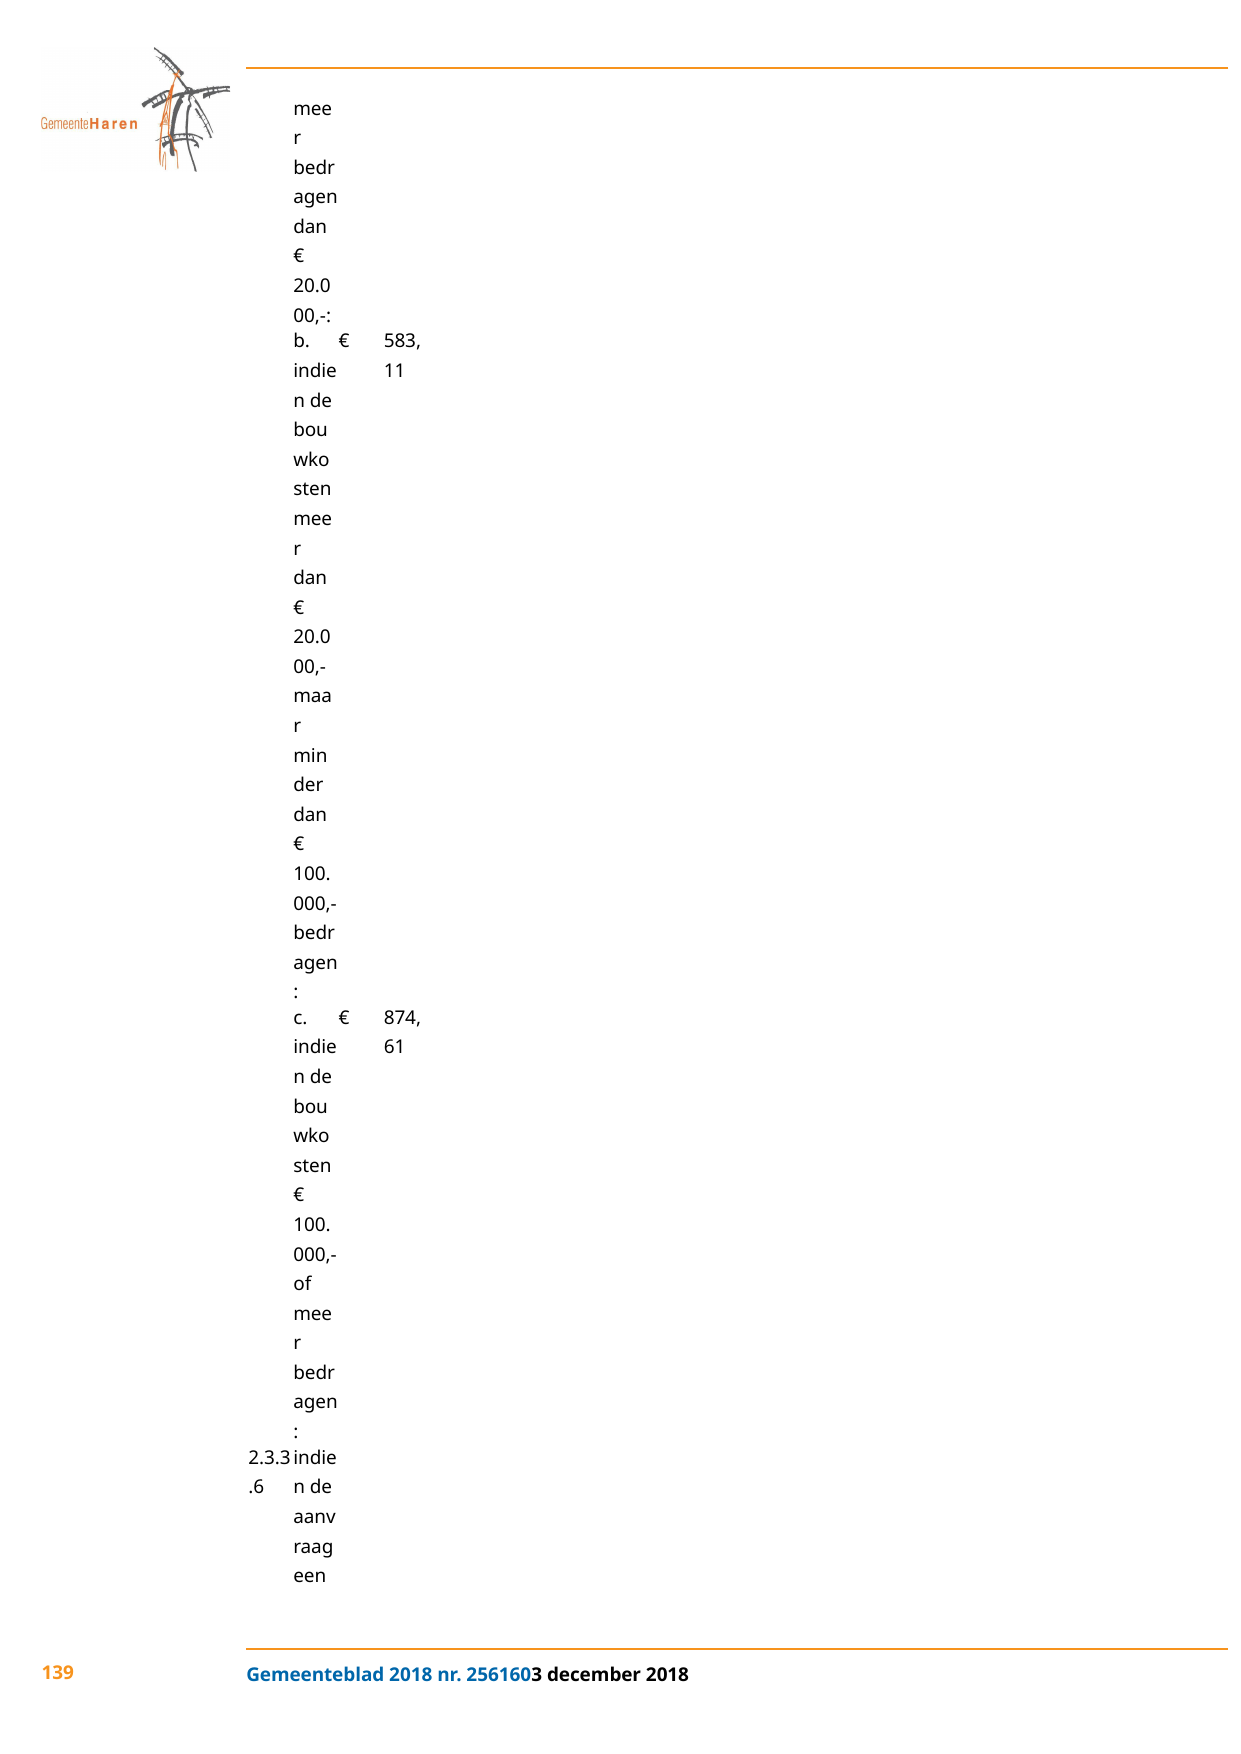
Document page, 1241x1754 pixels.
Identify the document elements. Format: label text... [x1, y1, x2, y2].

table_cell [384, 95, 429, 328]
table_cell [248, 95, 293, 328]
table_cell 2.3.3.6 [248, 1444, 293, 1588]
table_cell 583,11 [384, 328, 429, 1004]
table_cell [248, 328, 293, 1004]
table_cell [338, 1444, 383, 1588]
table_cell [338, 95, 383, 328]
table_cell [384, 1444, 429, 1588]
table_cell b. indien de bouwkosten meer dan € 20.000,- maar minder dan € 100.000,- bedragen: [293, 328, 338, 1004]
table_cell € [338, 1004, 383, 1444]
table_cell meer bedragen dan € 20.000,-: [293, 95, 338, 328]
table_cell [248, 1004, 293, 1444]
picture [41, 47, 231, 172]
table_cell € [338, 328, 383, 1004]
table_cell indien de aanvraag een [293, 1444, 338, 1588]
table_cell 874,61 [384, 1004, 429, 1444]
table_cell c. indien de bouwkosten € 100.000,- of meer bedragen: [293, 1004, 338, 1444]
